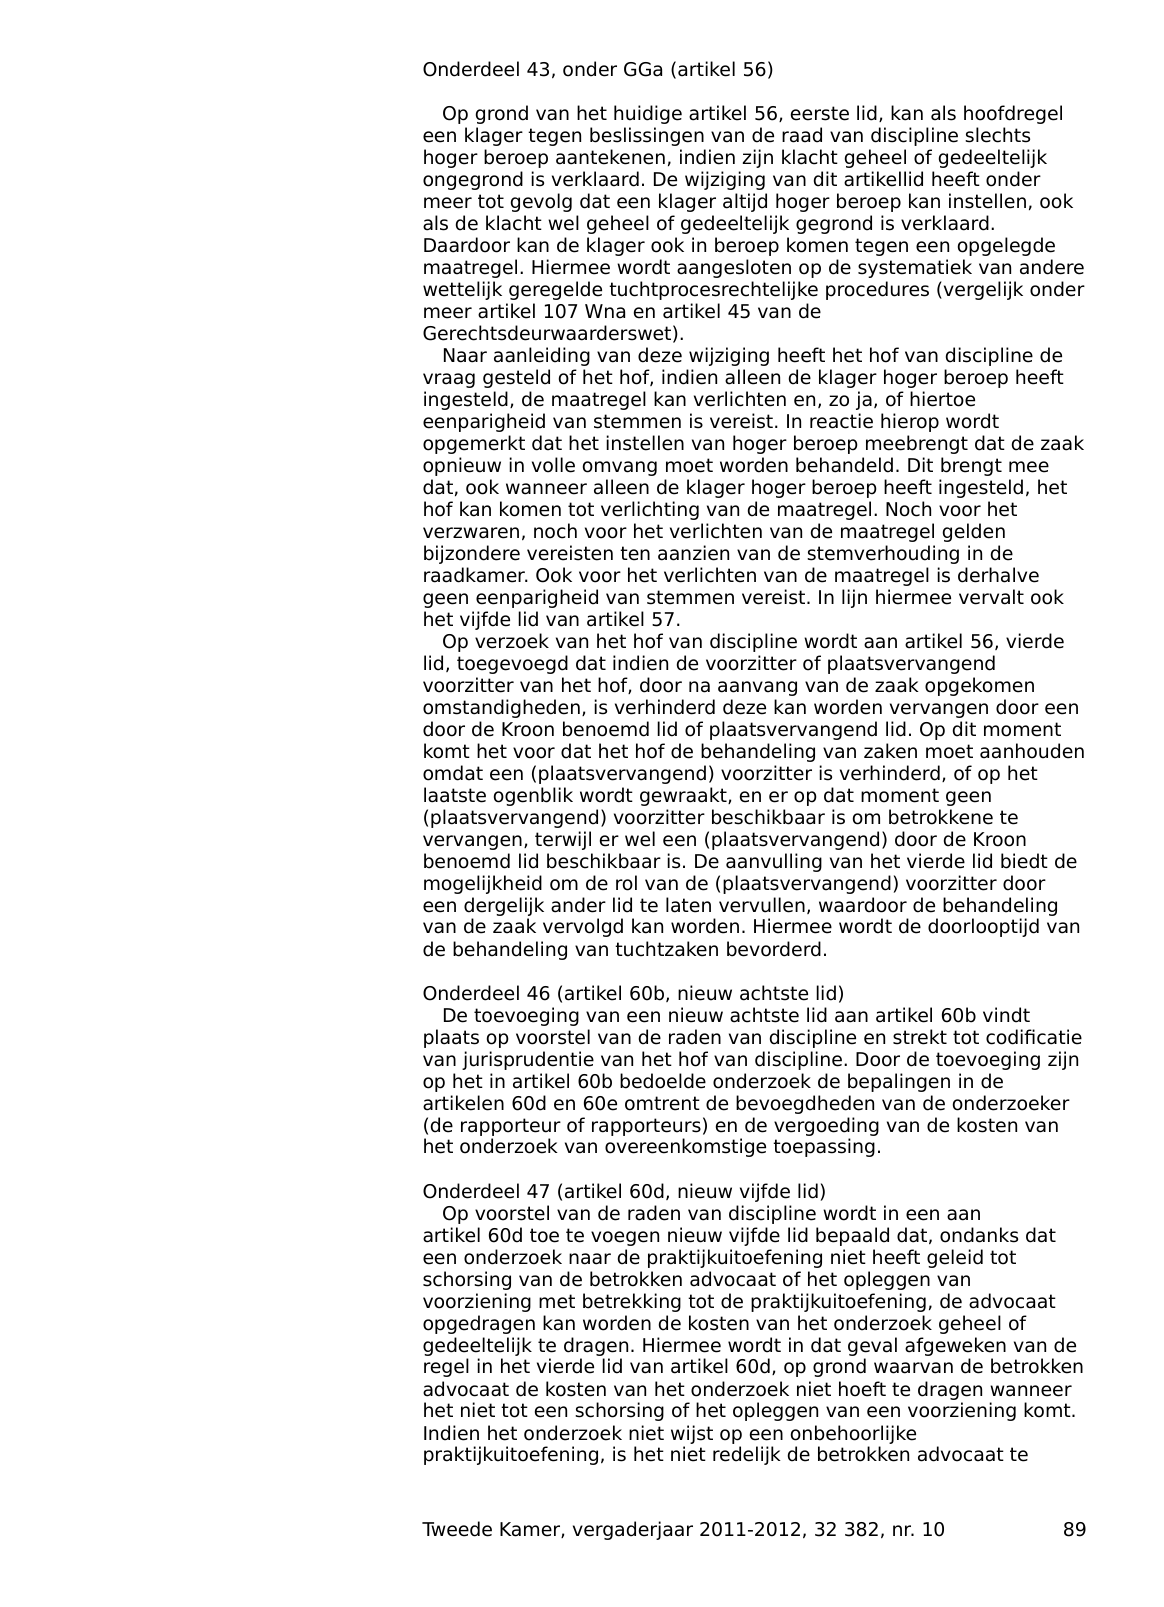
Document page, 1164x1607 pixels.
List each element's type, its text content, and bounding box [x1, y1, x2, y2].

subtitle Onderdeel 47 (artikel 60d, nieuw vijfde lid) [422, 1181, 1087, 1203]
text Naar aanleiding van deze wijziging heeft het hof van discipline de vraag gesteld of het hof, indien alleen de klager hoger beroep heeft ingesteld, de maatregel kan verlichten en, zo ja, of hiertoe eenparigheid van stemmen is vereist. In reactie hierop wordt opgemerkt dat het instellen van hoger beroep meebrengt dat de zaak opnieuw in volle omvang moet worden behandeld. Dit brengt mee dat, ook wanneer alleen de klager hoger beroep heeft ingesteld, het hof kan komen tot verlichting van de maatregel. Noch voor het verzwaren, noch voor het verlichten van de maatregel gelden bijzondere vereisten ten aanzien van de stemverhouding in de raadkamer. Ook voor het verlichten van de maatregel is derhalve geen eenparigheid van stemmen vereist. In lijn hiermee vervalt ook het vijfde lid van artikel 57. [422, 345, 1087, 631]
text De toevoeging van een nieuw achtste lid aan artikel 60b vindt plaats op voorstel van de raden van discipline en strekt tot codificatie van jurisprudentie van het hof van discipline. Door de toevoeging zijn op het in artikel 60b bedoelde onderzoek de bepalingen in de artikelen 60d en 60e omtrent de bevoegdheden van de onderzoeker (de rapporteur of rapporteurs) en de vergoeding van de kosten van het onderzoek van overeenkomstige toepassing. [422, 1004, 1087, 1158]
text Op voorstel van de raden van discipline wordt in een aan artikel 60d toe te voegen nieuw vijfde lid bepaald dat, ondanks dat een onderzoek naar de praktijkuitoefening niet heeft geleid tot schorsing van de betrokken advocaat of het opleggen van voorziening met betrekking tot de praktijkuitoefening, de advocaat opgedragen kan worden de kosten van het onderzoek geheel of gedeeltelijk te dragen. Hiermee wordt in dat geval afgeweken van de regel in het vierde lid van artikel 60d, op grond waarvan de betrokken advocaat de kosten van het onderzoek niet hoeft te dragen wanneer het niet tot een schorsing of het opleggen van een voorziening komt. Indien het onderzoek niet wijst op een onbehoorlijke praktijkuitoefening, is het niet redelijk de betrokken advocaat te [422, 1203, 1087, 1466]
text Op grond van het huidige artikel 56, eerste lid, kan als hoofdregel een klager tegen beslissingen van de raad van discipline slechts hoger beroep aantekenen, indien zijn klacht geheel of gedeeltelijk ongegrond is verklaard. De wijziging van dit artikellid heeft onder meer tot gevolg dat een klager altijd hoger beroep kan instellen, ook als de klacht wel geheel of gedeeltelijk gegrond is verklaard. Daardoor kan de klager ook in beroep komen tegen een opgelegde maatregel. Hiermee wordt aangesloten op de systematiek van andere wettelijk geregelde tuchtprocesrechtelijke procedures (vergelijk onder meer artikel 107 Wna en artikel 45 van de Gerechtsdeurwaarderswet). [422, 103, 1087, 345]
subtitle Onderdeel 43, onder GGa (artikel 56) [422, 59, 1087, 81]
text Op verzoek van het hof van discipline wordt aan artikel 56, vierde lid, toegevoegd dat indien de voorzitter of plaatsvervangend voorzitter van het hof, door na aanvang van de zaak opgekomen omstandigheden, is verhinderd deze kan worden vervangen door een door de Kroon benoemd lid of plaatsvervangend lid. Op dit moment komt het voor dat het hof de behandeling van zaken moet aanhouden omdat een (plaatsvervangend) voorzitter is verhinderd, of op het laatste ogenblik wordt gewraakt, en er op dat moment geen (plaatsvervangend) voorzitter beschikbaar is om betrokkene te vervangen, terwijl er wel een (plaatsvervangend) door de Kroon benoemd lid beschikbaar is. De aanvulling van het vierde lid biedt de mogelijkheid om de rol van de (plaatsvervangend) voorzitter door een dergelijk ander lid te laten vervullen, waardoor de behandeling van de zaak vervolgd kan worden. Hiermee wordt de doorlooptijd van de behandeling van tuchtzaken bevorderd. [422, 631, 1087, 960]
subtitle Onderdeel 46 (artikel 60b, nieuw achtste lid) [422, 983, 1087, 1004]
